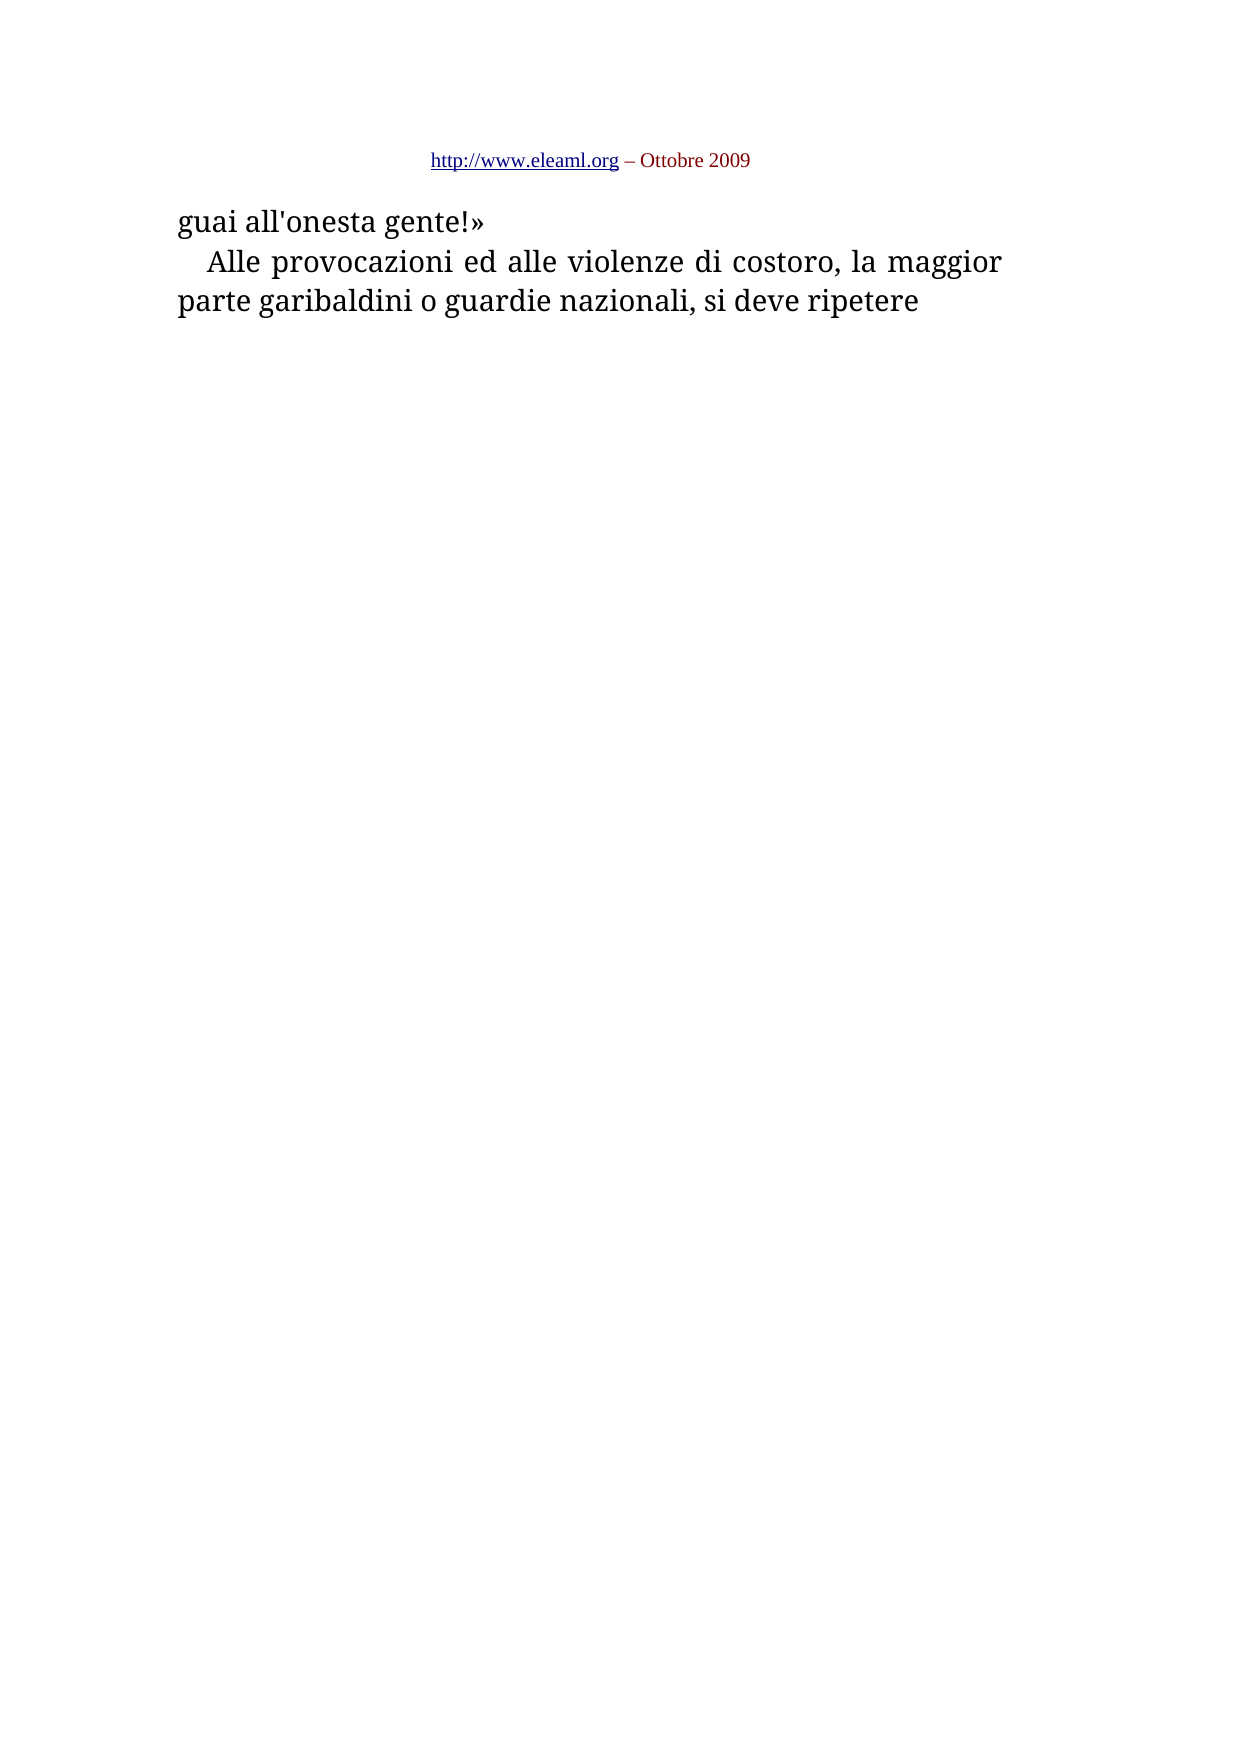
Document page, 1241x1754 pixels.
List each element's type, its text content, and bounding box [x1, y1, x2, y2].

text Alle provocazioni ed alle violenze di costoro, la maggior parte garibaldini o guardie nazionali, si deve ripetere [177, 241, 1004, 320]
text guai all'onesta gente!» [177, 201, 1004, 241]
